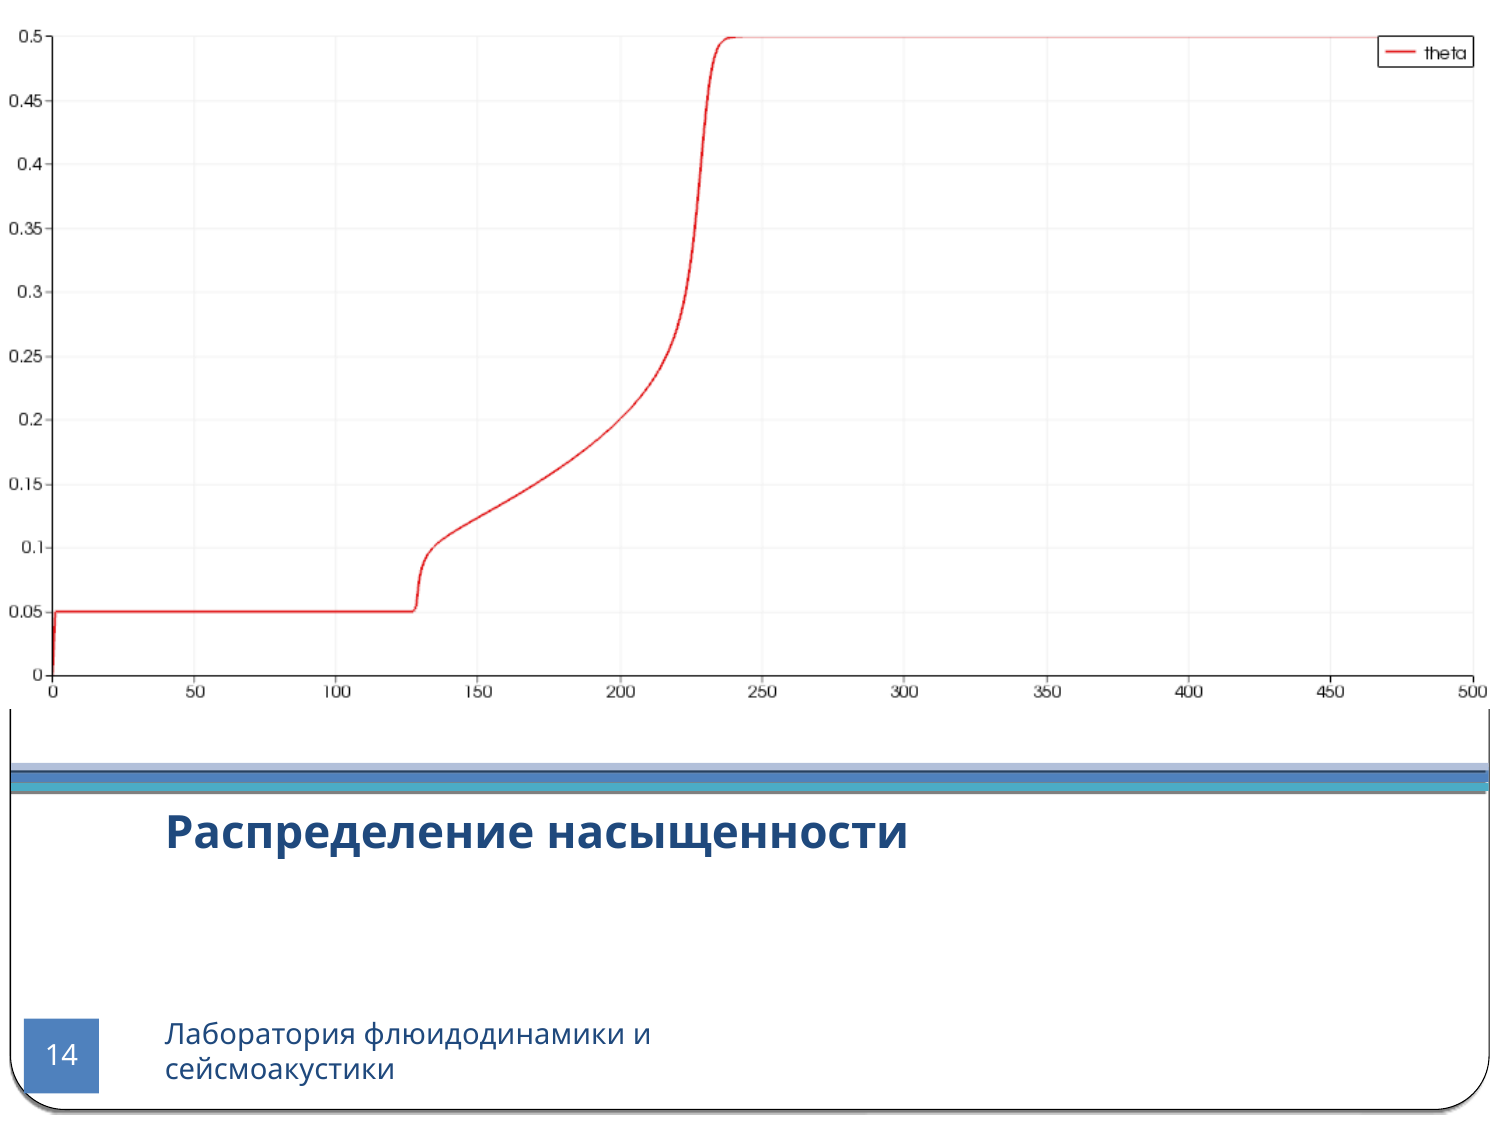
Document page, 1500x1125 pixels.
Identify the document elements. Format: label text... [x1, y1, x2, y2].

footer Лаборатория флюидодинамики и сейсмоакустики [150, 1012, 880, 1088]
title Распределение насыщенности [150, 786, 1350, 873]
picture [0, 9, 1500, 709]
slide_number [23, 1018, 99, 1094]
